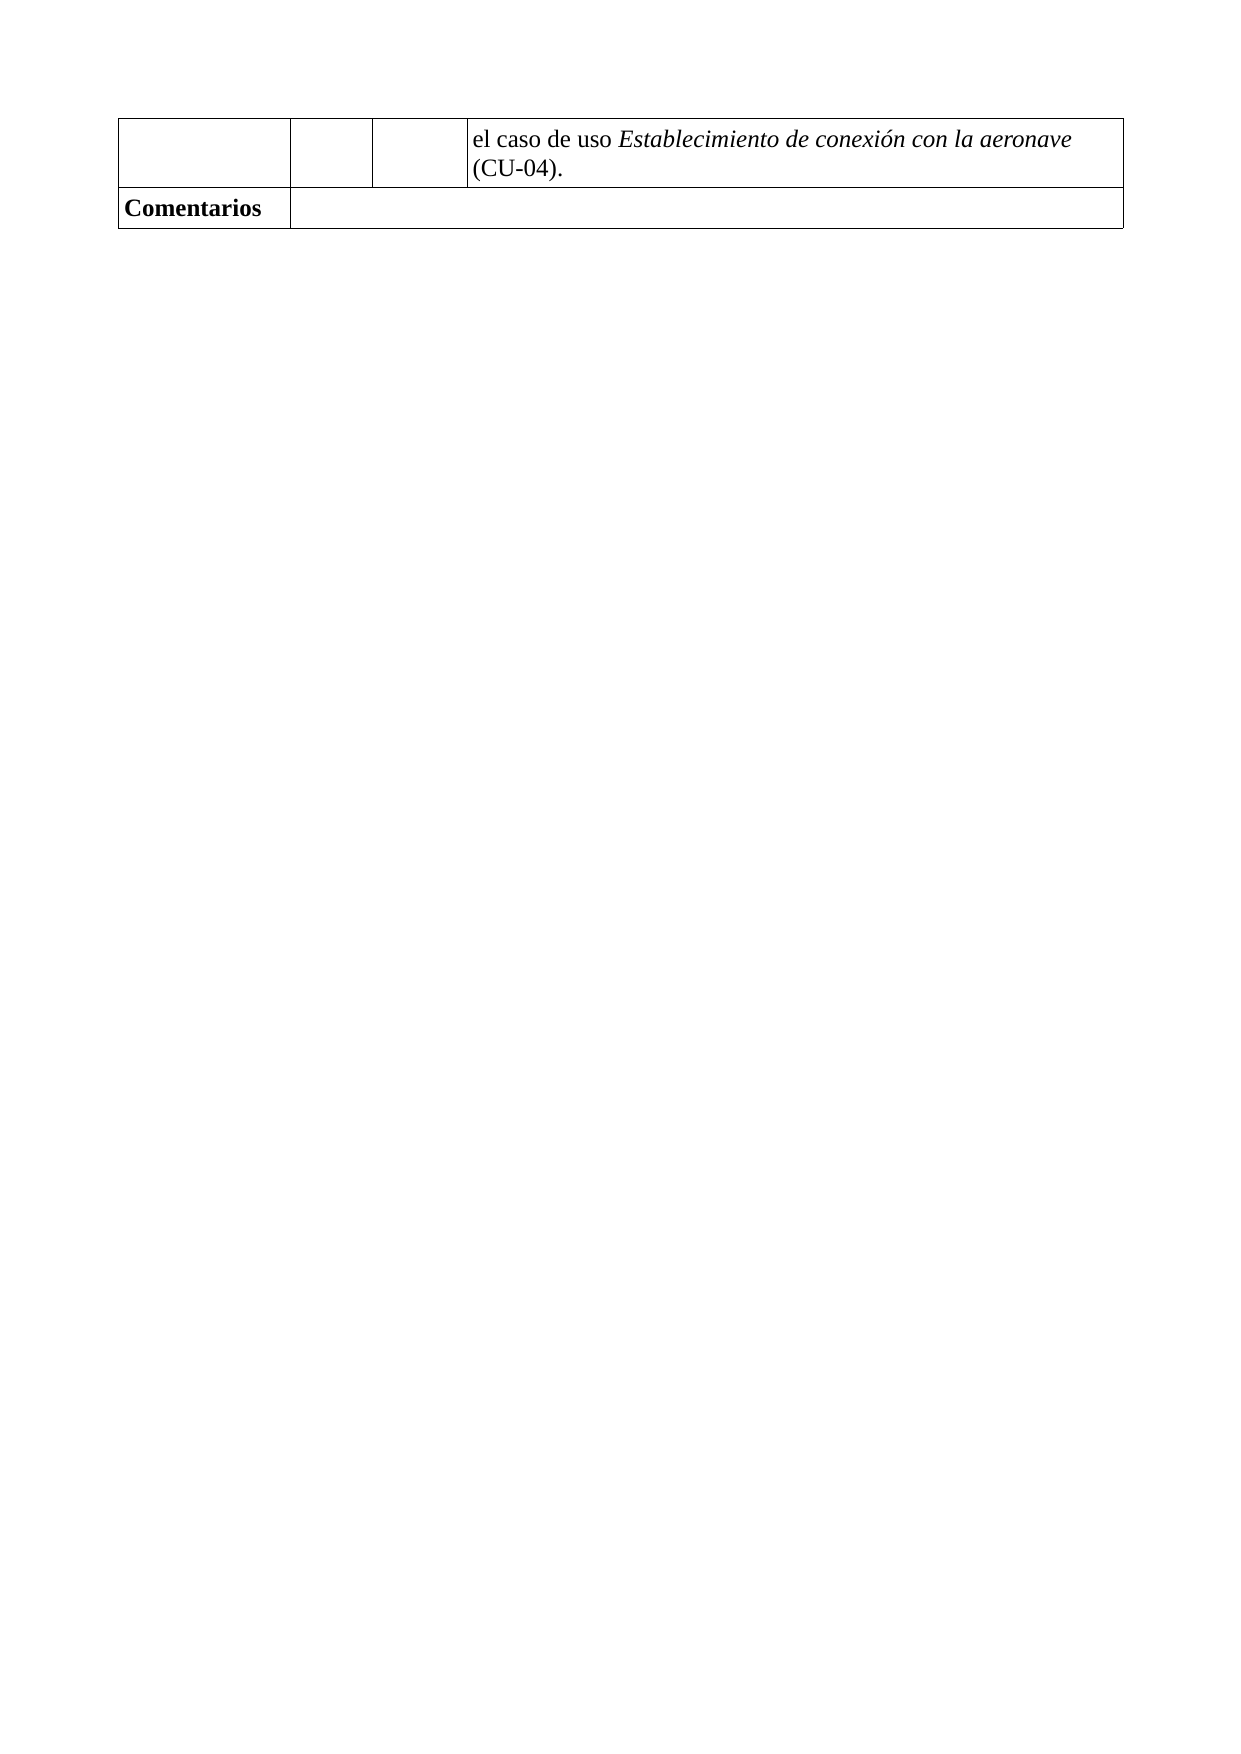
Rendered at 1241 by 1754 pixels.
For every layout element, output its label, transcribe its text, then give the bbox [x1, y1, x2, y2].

table_cell Comentarios [119, 188, 290, 227]
table_cell [119, 119, 290, 187]
table_cell el caso de uso Establecimiento de conexión con la aeronave (CU-04). [468, 119, 1123, 187]
table_cell [291, 119, 372, 187]
table_cell [373, 119, 467, 187]
table_cell [291, 188, 1123, 227]
